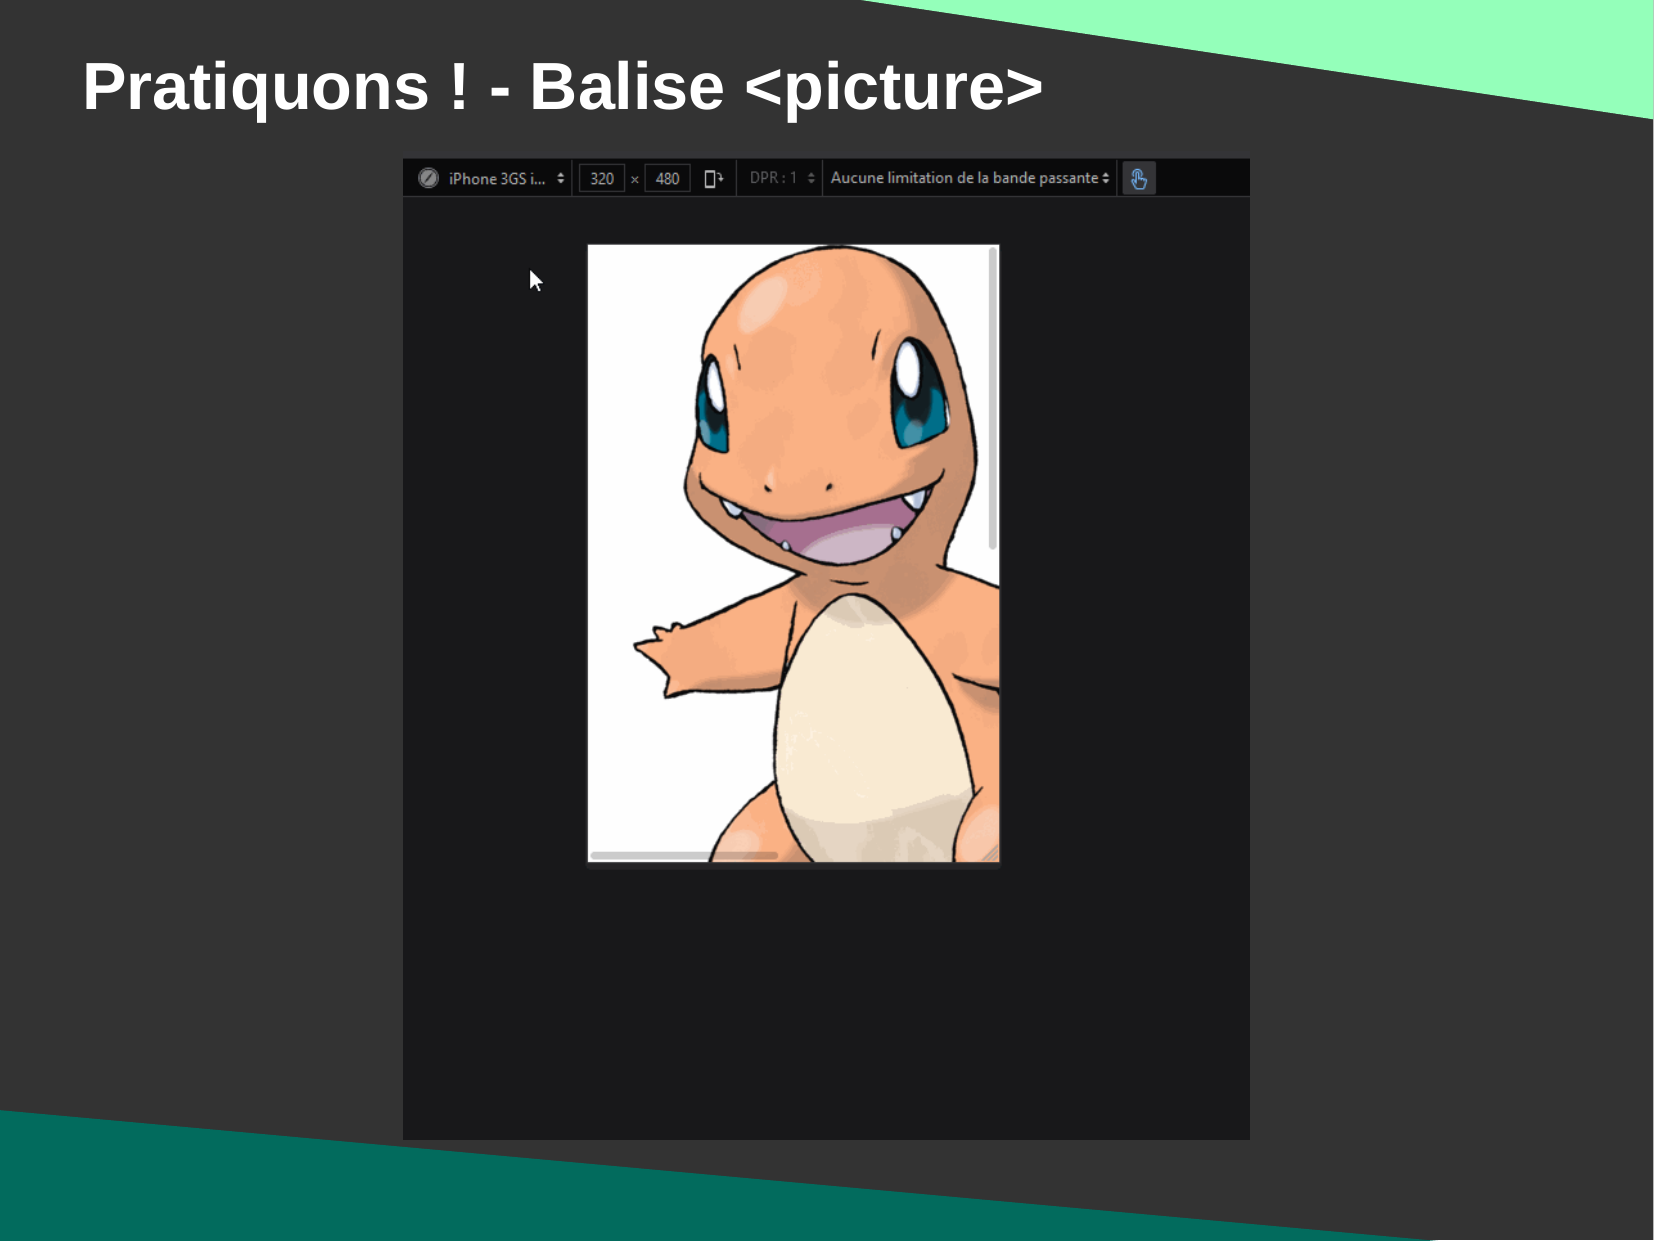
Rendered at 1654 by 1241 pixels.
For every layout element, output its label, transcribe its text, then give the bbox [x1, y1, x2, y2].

picture [403, 151, 1250, 1140]
text_box [860, 0, 1654, 120]
title Pratiquons ! - Balise <picture> [82, 49, 1571, 152]
